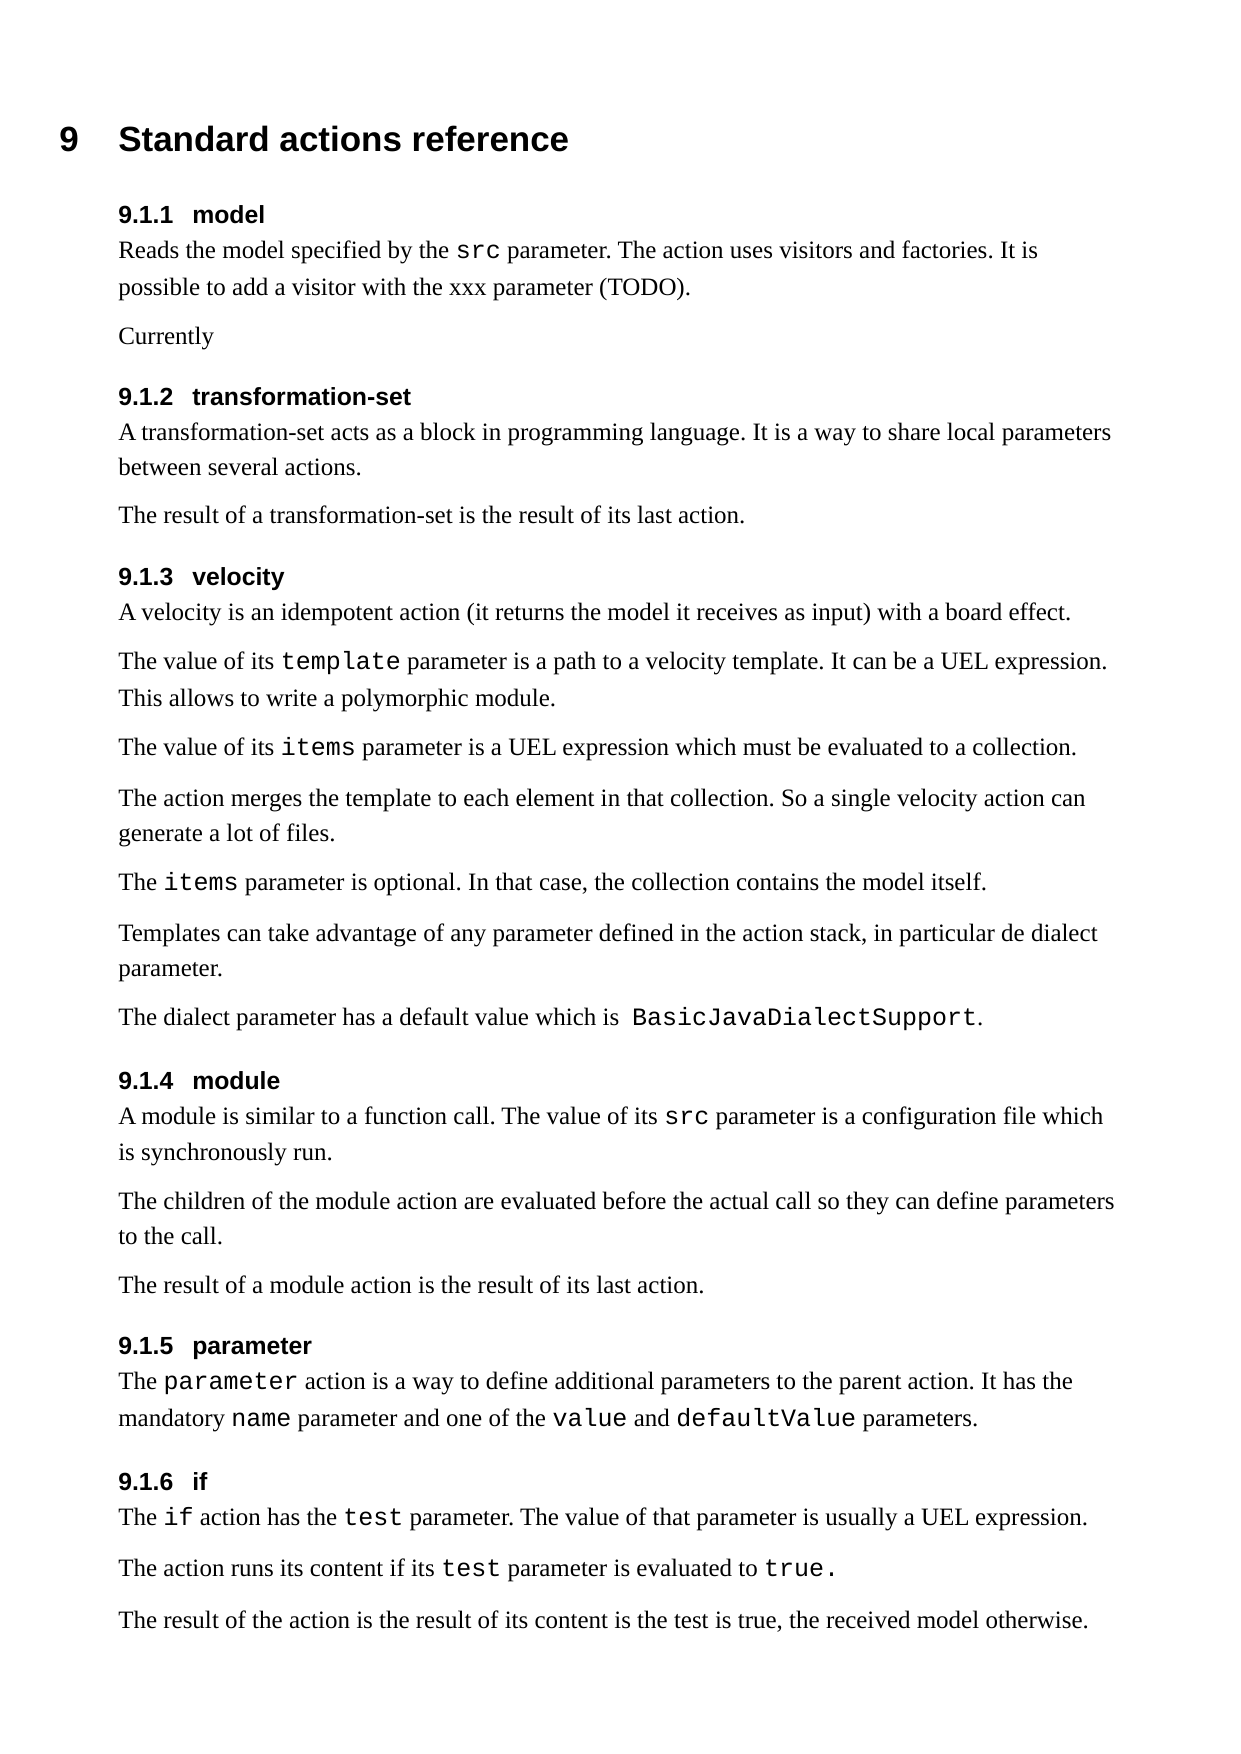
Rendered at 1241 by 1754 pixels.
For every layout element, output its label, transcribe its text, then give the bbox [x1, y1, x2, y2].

text The children of the module action are evaluated before the actual call so they can define parameters to the call. [118, 1186, 1122, 1249]
subtitle parameter [118, 1331, 1122, 1360]
text A transformation-set acts as a block in programming language. It is a way to share local parameters between several actions. [118, 417, 1122, 480]
text Reads the model specified by the src parameter. The action uses visitors and factories. It is possible to add a visitor with the xxx parameter (TODO). [118, 235, 1122, 300]
text The dialect parameter has a default value which is BasicJavaDialectSupport. [118, 1002, 1122, 1033]
text A module is similar to a function call. The value of its src parameter is a configuration file which is synchronously run. [118, 1101, 1122, 1166]
text The result of a transformation-set is the result of its last action. [118, 501, 1122, 529]
text The action runs its content if its test parameter is evaluated to true. [118, 1553, 1122, 1584]
text The items parameter is optional. In that case, the collection contains the model itself. [118, 867, 1122, 898]
text The result of a module action is the result of its last action. [118, 1270, 1122, 1299]
subtitle Standard actions reference [59, 118, 1122, 158]
subtitle model [118, 200, 1122, 229]
text Currently [118, 321, 1122, 349]
text The action merges the template to each element in that collection. So a single velocity action can generate a lot of files. [118, 783, 1122, 846]
text Templates can take advantage of any parameter defined in the action stack, in particular de dialect parameter. [118, 918, 1122, 982]
text The result of the action is the result of its content is the test is true, the received model otherwise. [118, 1605, 1122, 1633]
subtitle transformation-set [118, 382, 1122, 411]
subtitle velocity [118, 562, 1122, 591]
text The value of its items parameter is a UEL expression which must be evaluated to a collection. [118, 732, 1122, 762]
text The if action has the test parameter. The value of that parameter is usually a UEL expression. [118, 1502, 1122, 1532]
subtitle if [118, 1467, 1122, 1495]
text The parameter action is a way to define additional parameters to the parent action. It has the mandatory name parameter and one of the value and defaultValue parameters. [118, 1366, 1122, 1434]
subtitle module [118, 1066, 1122, 1094]
text A velocity is an idempotent action (it returns the model it receives as input) with a board effect. [118, 597, 1122, 626]
text The value of its template parameter is a path to a velocity template. It can be a UEL expression. This allows to write a polymorphic module. [118, 646, 1122, 711]
